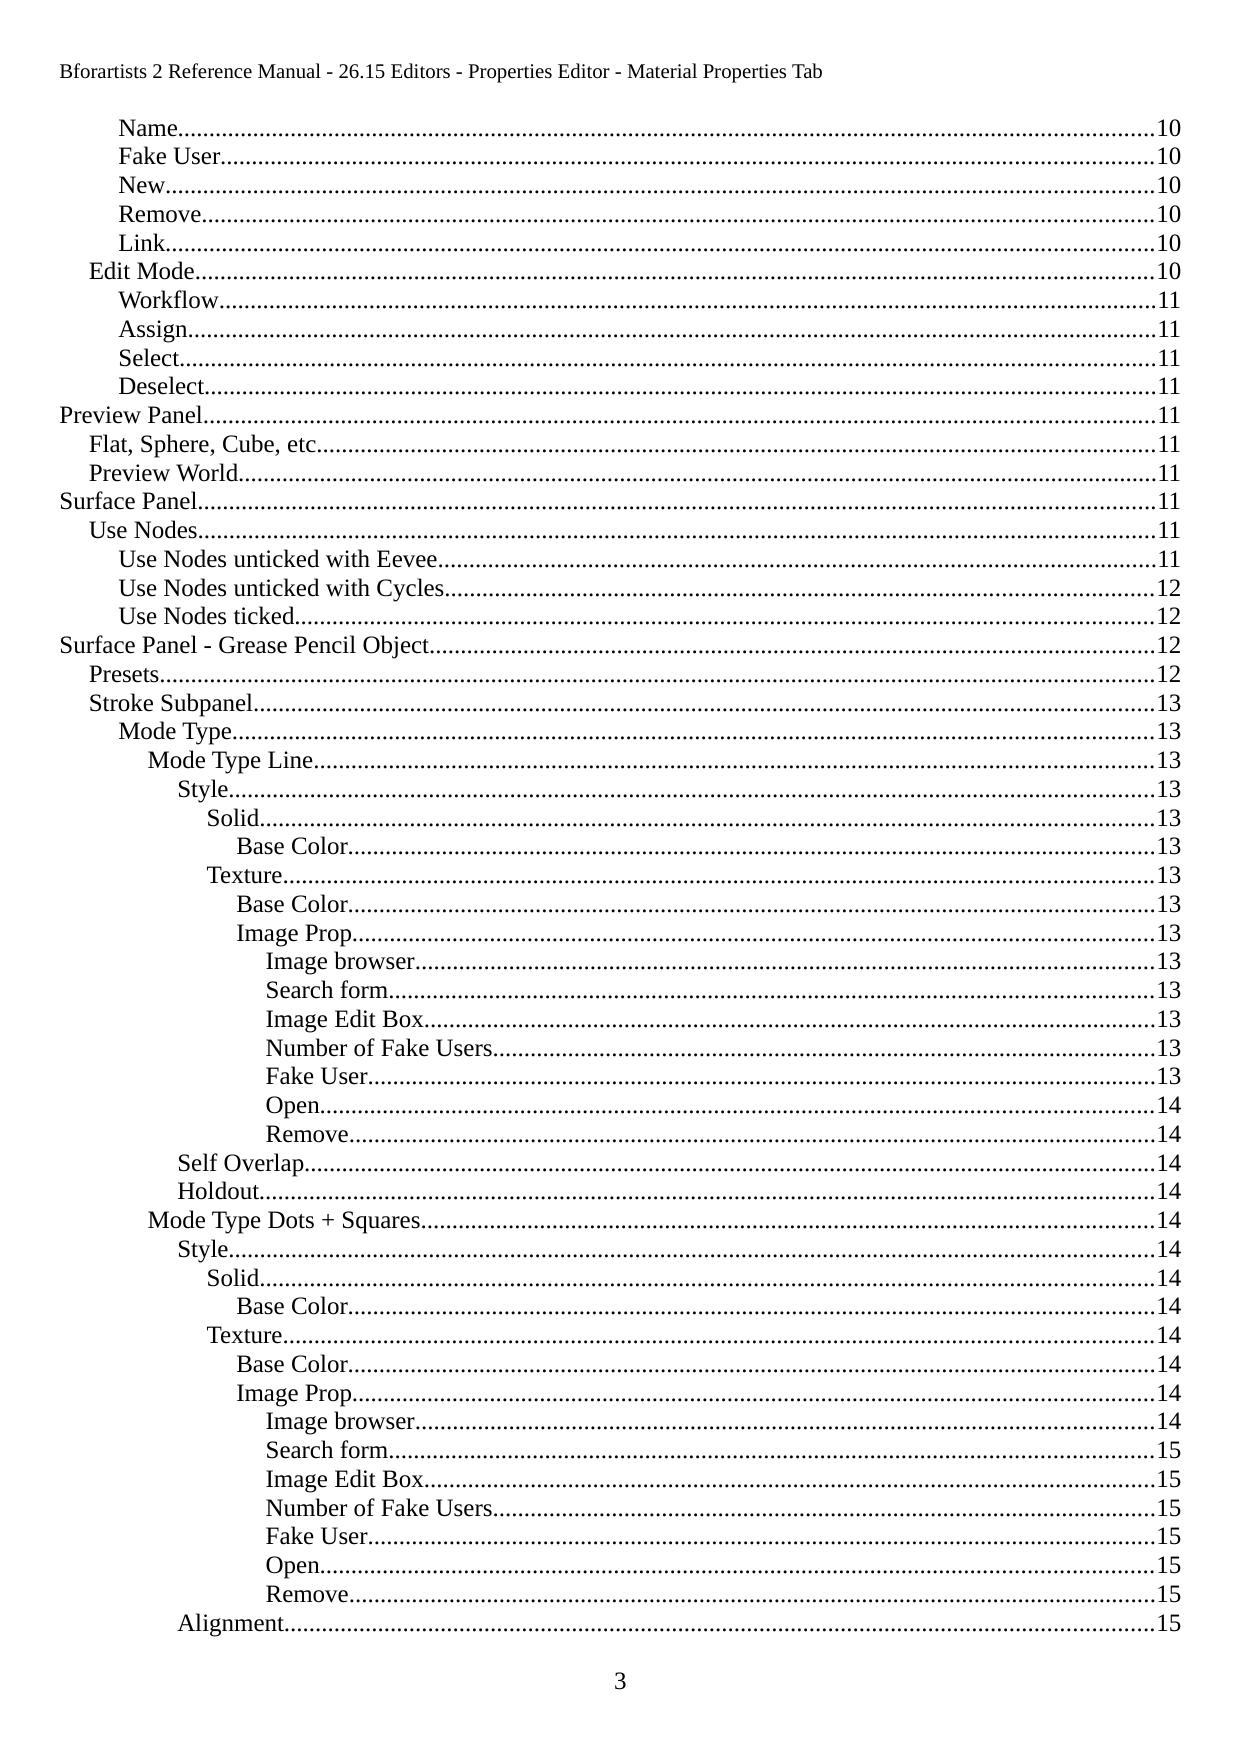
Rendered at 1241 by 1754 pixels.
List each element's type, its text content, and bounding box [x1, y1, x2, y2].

text Flat, Sphere, Cube, etc. 11 [88, 429, 1181, 458]
text Use Nodes ticked 12 [118, 601, 1181, 630]
text Search form 13 [265, 975, 1181, 1004]
text Number of Fake Users 13 [265, 1033, 1181, 1061]
text Image Edit Box 13 [265, 1004, 1181, 1033]
text Preview Panel 11 [59, 400, 1181, 429]
text Image browser 13 [265, 946, 1181, 975]
text Style 13 [177, 774, 1181, 803]
text Image Prop 13 [236, 918, 1181, 946]
text Link 10 [118, 228, 1181, 256]
text Presets 12 [88, 659, 1181, 688]
text Style 14 [177, 1234, 1181, 1263]
text Surface Panel - Grease Pencil Object 12 [59, 630, 1181, 659]
text Surface Panel 11 [59, 486, 1181, 515]
text Alignment 15 [177, 1608, 1181, 1636]
text Select 11 [118, 343, 1181, 371]
text Mode Type Dots + Squares 14 [147, 1205, 1181, 1234]
text Deselect 11 [118, 371, 1181, 400]
text Remove 14 [265, 1119, 1181, 1148]
text Fake User 10 [118, 141, 1181, 170]
text Base Color 13 [236, 889, 1181, 918]
text Mode Type 13 [118, 716, 1181, 745]
text Preview World 11 [88, 458, 1181, 486]
text Base Color 14 [236, 1291, 1181, 1320]
text Self Overlap 14 [177, 1148, 1181, 1176]
text Image browser 14 [265, 1406, 1181, 1435]
text New 10 [118, 170, 1181, 199]
text Use Nodes unticked with Cycles 12 [118, 573, 1181, 601]
text Remove 15 [265, 1579, 1181, 1608]
text Texture 14 [206, 1320, 1181, 1349]
text Fake User 15 [265, 1521, 1181, 1550]
text Base Color 14 [236, 1349, 1181, 1378]
text Edit Mode 10 [88, 256, 1181, 285]
text Fake User 13 [265, 1061, 1181, 1090]
text Use Nodes unticked with Eevee 11 [118, 544, 1181, 573]
text Image Edit Box 15 [265, 1464, 1181, 1493]
text Solid 14 [206, 1263, 1181, 1291]
text Open 15 [265, 1550, 1181, 1579]
text Solid 13 [206, 803, 1181, 831]
text Base Color 13 [236, 831, 1181, 860]
text Search form 15 [265, 1435, 1181, 1464]
text Use Nodes 11 [88, 515, 1181, 544]
text Mode Type Line 13 [147, 745, 1181, 774]
text Holdout 14 [177, 1176, 1181, 1205]
text Texture 13 [206, 860, 1181, 889]
text Workflow 11 [118, 285, 1181, 314]
text Stroke Subpanel 13 [88, 688, 1181, 716]
text Assign 11 [118, 314, 1181, 343]
text Name 10 [118, 113, 1181, 141]
text Open 14 [265, 1090, 1181, 1119]
text Image Prop 14 [236, 1378, 1181, 1406]
text Remove 10 [118, 199, 1181, 228]
text Number of Fake Users 15 [265, 1493, 1181, 1521]
